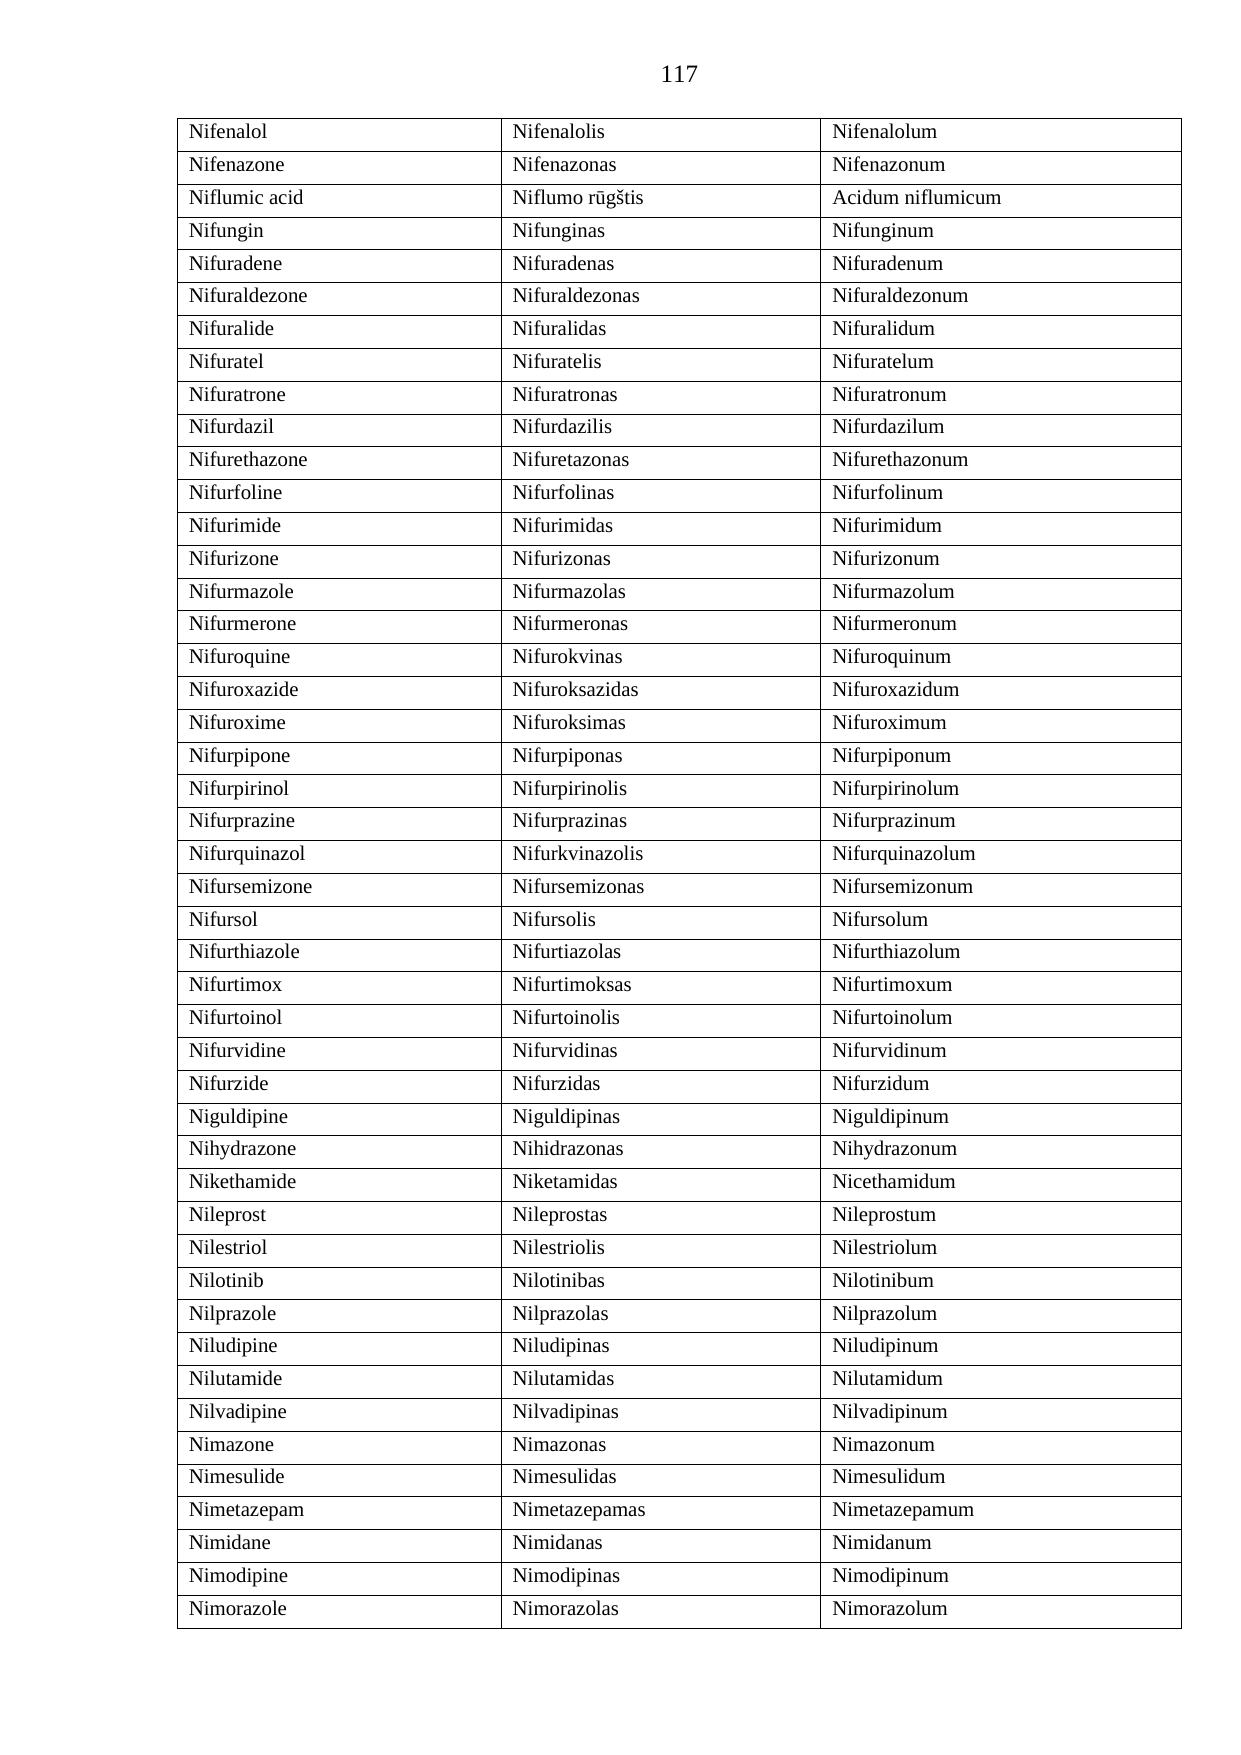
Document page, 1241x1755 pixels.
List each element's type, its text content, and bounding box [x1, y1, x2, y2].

table_cell Acidum niflumicum [821, 185, 1181, 217]
table_cell Nilvadipine [178, 1399, 501, 1431]
table_cell Nifurtoinolum [821, 1005, 1181, 1037]
table_cell Nifuratelis [502, 349, 820, 381]
table_cell Nifuradenum [821, 250, 1181, 282]
table_cell Nileprost [178, 1202, 501, 1234]
table_cell Nimetazepamum [821, 1497, 1181, 1529]
table_cell Nifenazonum [821, 152, 1181, 184]
table_cell Nifurtimoksas [502, 972, 820, 1004]
table_cell Niguldipinum [821, 1104, 1181, 1135]
table_cell Niludipine [178, 1333, 501, 1365]
table_cell Nifuraldezonum [821, 283, 1181, 315]
table_cell Nilestriolum [821, 1235, 1181, 1267]
table_cell Nilutamidas [502, 1366, 820, 1398]
table_cell Nifenazone [178, 152, 501, 184]
table_cell Nifurethazone [178, 447, 501, 479]
table_cell Nifuralide [178, 316, 501, 348]
table_cell Nifuraldezone [178, 283, 501, 315]
table_cell Nifurpipone [178, 743, 501, 774]
table_cell Nifuralidas [502, 316, 820, 348]
table_cell Nifurtimoxum [821, 972, 1181, 1004]
table_cell Nifenalolis [502, 119, 820, 151]
table_cell Nifurmazolum [821, 579, 1181, 610]
table_cell Nilvadipinas [502, 1399, 820, 1431]
table_cell Nicethamidum [821, 1169, 1181, 1201]
table_cell Niflumic acid [178, 185, 501, 217]
table_cell Nifuratronum [821, 382, 1181, 413]
table_cell Nifurmeronum [821, 611, 1181, 643]
table_cell Nilutamidum [821, 1366, 1181, 1398]
table_cell Nifuroquine [178, 644, 501, 676]
table_cell Nimesulide [178, 1465, 501, 1496]
table_cell Nimorazolas [502, 1596, 820, 1627]
table_cell Nifurpiponum [821, 743, 1181, 774]
table_cell Nimazonum [821, 1432, 1181, 1463]
table_cell Nikethamide [178, 1169, 501, 1201]
table_cell Nimazone [178, 1432, 501, 1463]
table_cell Nifurkvinazolis [502, 841, 820, 873]
table_cell Nilprazolas [502, 1300, 820, 1332]
table_cell Nifurizonum [821, 546, 1181, 577]
table_cell Nihydrazonum [821, 1136, 1181, 1168]
table_cell Nilotinibum [821, 1268, 1181, 1299]
table_cell Nifurpirinol [178, 775, 501, 807]
table_cell Nifurpiponas [502, 743, 820, 774]
table_cell Nifurokvinas [502, 644, 820, 676]
table_cell Nifuradenas [502, 250, 820, 282]
table_cell Nimidane [178, 1530, 501, 1562]
table_cell Nifurmazole [178, 579, 501, 610]
table_cell Nifurpirinolum [821, 775, 1181, 807]
table_cell Nifurmerone [178, 611, 501, 643]
table_cell Nihydrazone [178, 1136, 501, 1168]
table_cell Nifenalol [178, 119, 501, 151]
table_cell Nifuroxazidum [821, 677, 1181, 709]
table_cell Nilestriol [178, 1235, 501, 1267]
table_cell Nifuroquinum [821, 644, 1181, 676]
table_cell Nileprostum [821, 1202, 1181, 1234]
table_cell Nifursemizonas [502, 874, 820, 906]
table_cell Nifursolis [502, 907, 820, 938]
table_cell Nifuratel [178, 349, 501, 381]
table_cell Nilprazolum [821, 1300, 1181, 1332]
table_cell Nifurtimox [178, 972, 501, 1004]
table_cell Nimidanum [821, 1530, 1181, 1562]
table_cell Niludipinum [821, 1333, 1181, 1365]
table_cell Nifurvidinas [502, 1038, 820, 1070]
table_cell Nimetazepam [178, 1497, 501, 1529]
table_cell Nifurthiazole [178, 940, 501, 971]
table_cell Nileprostas [502, 1202, 820, 1234]
table_cell Nifursemizonum [821, 874, 1181, 906]
table_cell Nifurtiazolas [502, 940, 820, 971]
table_cell Nifurquinazol [178, 841, 501, 873]
table_cell Nifuroximum [821, 710, 1181, 742]
table_cell Nimorazolum [821, 1596, 1181, 1627]
table_cell Nifurvidine [178, 1038, 501, 1070]
table_cell Nifurimidum [821, 513, 1181, 545]
table_cell Nifursol [178, 907, 501, 938]
table_cell Nilvadipinum [821, 1399, 1181, 1431]
table_cell Nifurfolinum [821, 480, 1181, 512]
table_cell Nifurzidas [502, 1071, 820, 1102]
table_cell Nifuradene [178, 250, 501, 282]
table_cell Nimidanas [502, 1530, 820, 1562]
table_cell Nifurtoinolis [502, 1005, 820, 1037]
table_cell Nimazonas [502, 1432, 820, 1463]
table_cell Nifurprazinum [821, 808, 1181, 840]
table_cell Nilestriolis [502, 1235, 820, 1267]
table_cell Nimodipinum [821, 1563, 1181, 1595]
table_cell Nifurethazonum [821, 447, 1181, 479]
table_cell Nilotinib [178, 1268, 501, 1299]
table_cell Nilprazole [178, 1300, 501, 1332]
table_cell Nimesulidas [502, 1465, 820, 1496]
table_cell Nifungin [178, 218, 501, 249]
table_cell Nihidrazonas [502, 1136, 820, 1168]
table_cell Nilutamide [178, 1366, 501, 1398]
table_cell Niludipinas [502, 1333, 820, 1365]
table_cell Nifurmazolas [502, 579, 820, 610]
table_cell Nimodipine [178, 1563, 501, 1595]
table_cell Nifurquinazolum [821, 841, 1181, 873]
table_cell Nimodipinas [502, 1563, 820, 1595]
table_cell Nifurdazil [178, 415, 501, 446]
table_cell Nifurzide [178, 1071, 501, 1102]
table_cell Niketamidas [502, 1169, 820, 1201]
table_cell Niguldipinas [502, 1104, 820, 1135]
table_cell Nifurdazilum [821, 415, 1181, 446]
table_cell Nifurprazinas [502, 808, 820, 840]
table_cell Nifurizonas [502, 546, 820, 577]
table_cell Nifurizone [178, 546, 501, 577]
table_cell Nifuroksazidas [502, 677, 820, 709]
table_cell Nifurimidas [502, 513, 820, 545]
table_cell Nimetazepamas [502, 1497, 820, 1529]
table_cell Nifurfolinas [502, 480, 820, 512]
table_cell Nifurtoinol [178, 1005, 501, 1037]
table_cell Nifursemizone [178, 874, 501, 906]
table_cell Nifenalolum [821, 119, 1181, 151]
table_cell Nifenazonas [502, 152, 820, 184]
table_cell Nifunginum [821, 218, 1181, 249]
table_cell Nifurimide [178, 513, 501, 545]
table_cell Nifunginas [502, 218, 820, 249]
table_cell Nifuratronas [502, 382, 820, 413]
table_cell Nifursolum [821, 907, 1181, 938]
table_cell Nifurvidinum [821, 1038, 1181, 1070]
table_cell Nifuraldezonas [502, 283, 820, 315]
table_cell Nifuratrone [178, 382, 501, 413]
table_cell Nifurdazilis [502, 415, 820, 446]
table_cell Niflumo rūgštis [502, 185, 820, 217]
table_cell Nifurprazine [178, 808, 501, 840]
table_cell Nifuroxazide [178, 677, 501, 709]
table_cell Nifurthiazolum [821, 940, 1181, 971]
table_cell Nilotinibas [502, 1268, 820, 1299]
table_cell Nifuroxime [178, 710, 501, 742]
table_cell Nimorazole [178, 1596, 501, 1627]
table_cell Nifuroksimas [502, 710, 820, 742]
table_cell Nifurpirinolis [502, 775, 820, 807]
table_cell Nifurzidum [821, 1071, 1181, 1102]
table_cell Nifurmeronas [502, 611, 820, 643]
table_cell Nifurfoline [178, 480, 501, 512]
table_cell Nimesulidum [821, 1465, 1181, 1496]
table_cell Nifuretazonas [502, 447, 820, 479]
table_cell Nifuratelum [821, 349, 1181, 381]
table_cell Nifuralidum [821, 316, 1181, 348]
table_cell Niguldipine [178, 1104, 501, 1135]
